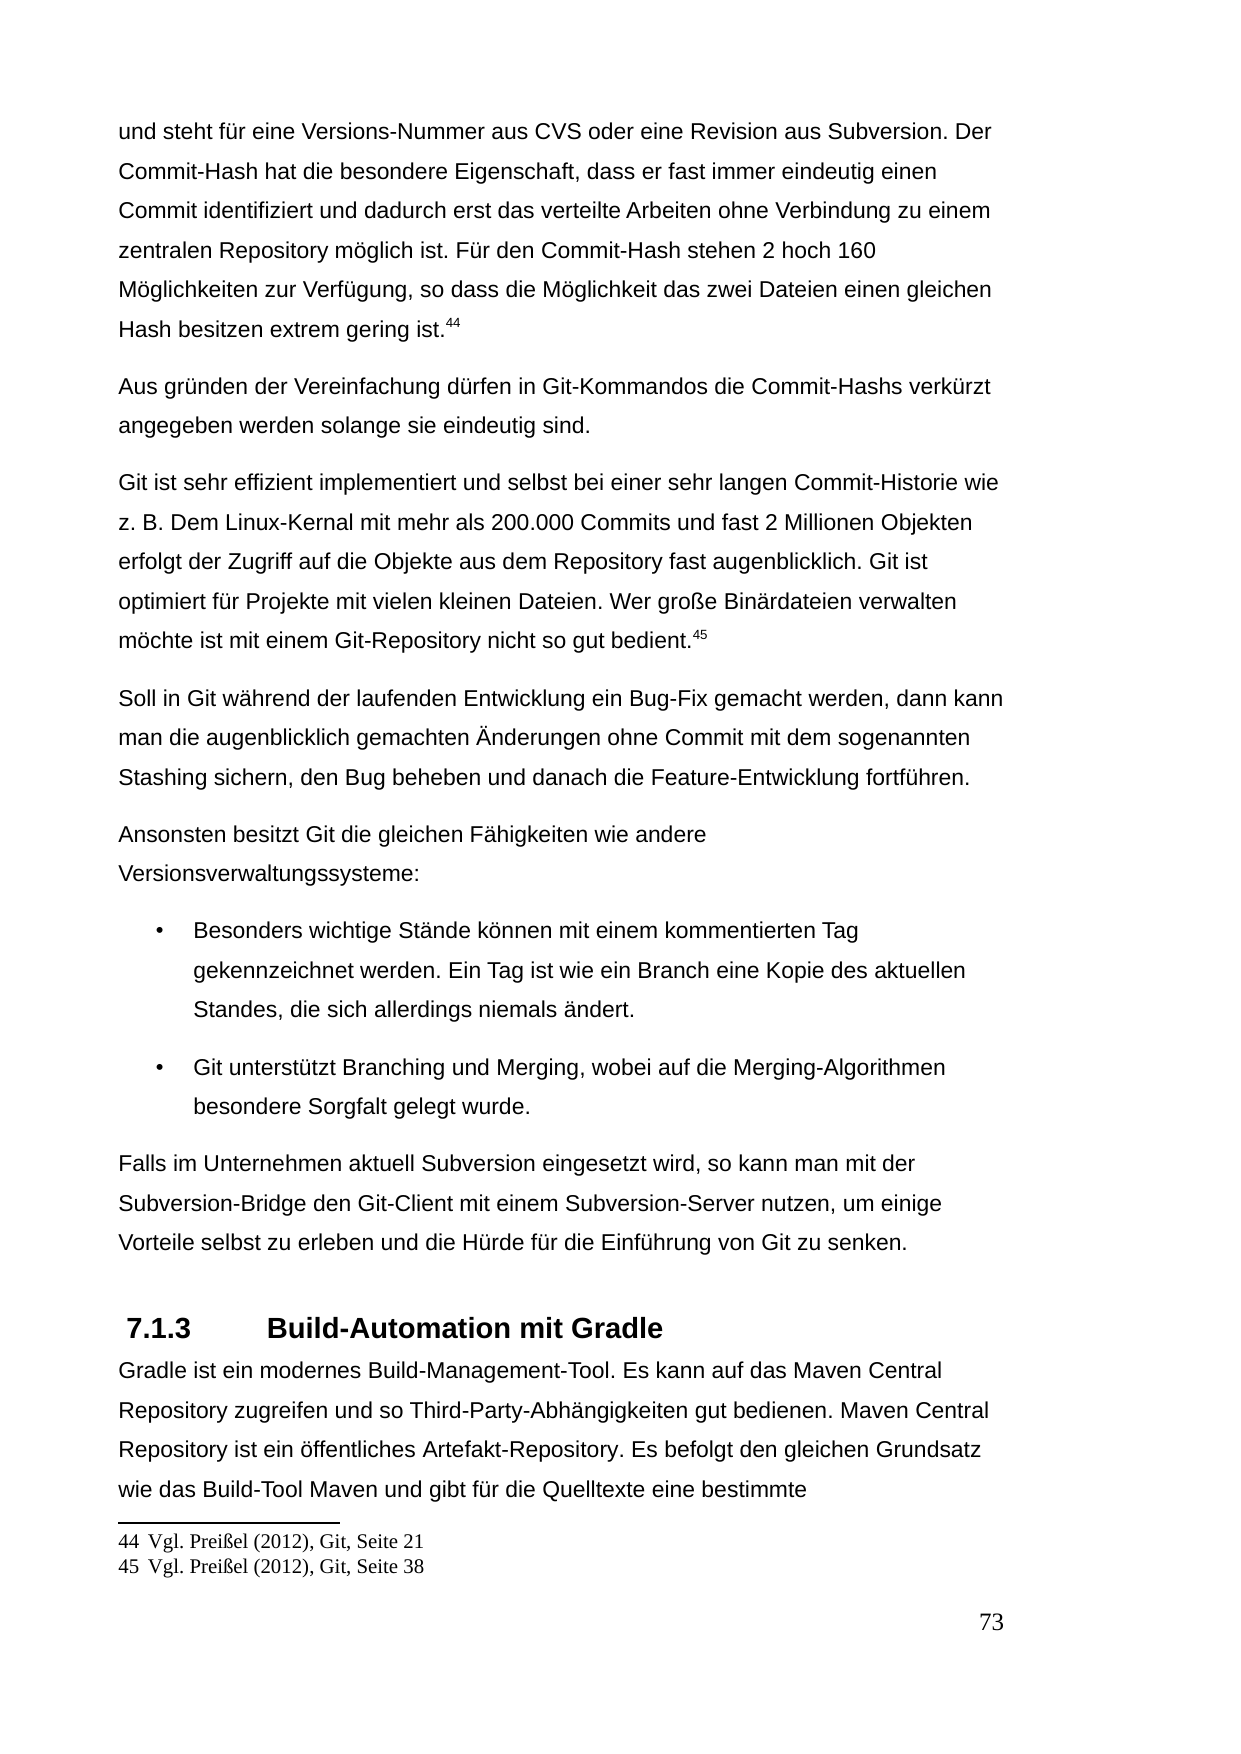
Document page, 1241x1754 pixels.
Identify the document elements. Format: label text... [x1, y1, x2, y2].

subtitle Build-Automation mit Gradle [118, 1311, 1004, 1345]
text Git ist sehr effizient implementiert und selbst bei einer sehr langen Commit-Historie wie z. B. Dem Linux-Kernal mit mehr als 200.000 Commits und fast 2 Millionen Objekten erfolgt der Zugriff auf die Objekte aus dem Repository fast augenblicklich. Git ist optimiert für Projekte mit vielen kleinen Dateien. Wer große Binärdateien verwalten möchte ist mit einem Git-Repository nicht so gut bedient. [118, 469, 1004, 654]
list Besonders wichtige Stände können mit einem kommentierten Tag gekennzeichnet werden. Ein Tag ist wie ein Branch eine Kopie des aktuellen Standes, die sich allerdings niemals ändert. [156, 917, 1004, 1023]
text Gradle ist ein modernes Build-Management-Tool. Es kann auf das Maven Central Repository zugreifen und so Third-Party-Abhängigkeiten gut bedienen. Maven Central Repository ist ein öffentliches Artefakt-Repository. Es befolgt den gleichen Grundsatz wie das Build-Tool Maven und gibt für die Quelltexte eine bestimmte [118, 1357, 1004, 1502]
text Soll in Git während der laufenden Entwicklung ein Bug-Fix gemacht werden, dann kann man die augenblicklich gemachten Änderungen ohne Commit mit dem sogenannten Stashing sichern, den Bug beheben und danach die Feature-Entwicklung fortführen. [118, 684, 1004, 790]
text und steht für eine Versions-Nummer aus CVS oder eine Revision aus Subversion. Der Commit-Hash hat die besondere Eigenschaft, dass er fast immer eindeutig einen Commit identifiziert und dadurch erst das verteilte Arbeiten ohne Verbindung zu einem zentralen Repository möglich ist. Für den Commit-Hash stehen 2 hoch 160 Möglichkeiten zur Verfügung, so dass die Möglichkeit das zwei Dateien einen gleichen Hash besitzen extrem gering ist. [118, 118, 1004, 342]
text Vgl. Preißel (2012), Git, Seite 21 [118, 1529, 1004, 1553]
text Aus gründen der Vereinfachung dürfen in Git-Kommandos die Commit-Hashs verkürzt angegeben werden solange sie eindeutig sind. [118, 373, 1004, 438]
text Falls im Unternehmen aktuell Subversion eingesetzt wird, so kann man mit der Subversion-Bridge den Git-Client mit einem Subversion-Server nutzen, um einige Vorteile selbst zu erleben und die Hürde für die Einführung von Git zu senken. [118, 1150, 1004, 1255]
text Vgl. Preißel (2012), Git, Seite 38 [118, 1553, 1004, 1578]
list Git unterstützt Branching und Merging, wobei auf die Merging-Algorithmen besondere Sorgfalt gelegt wurde. [156, 1053, 1004, 1119]
text Ansonsten besitzt Git die gleichen Fähigkeiten wie andere Versionsverwaltungssysteme: [118, 821, 1004, 886]
